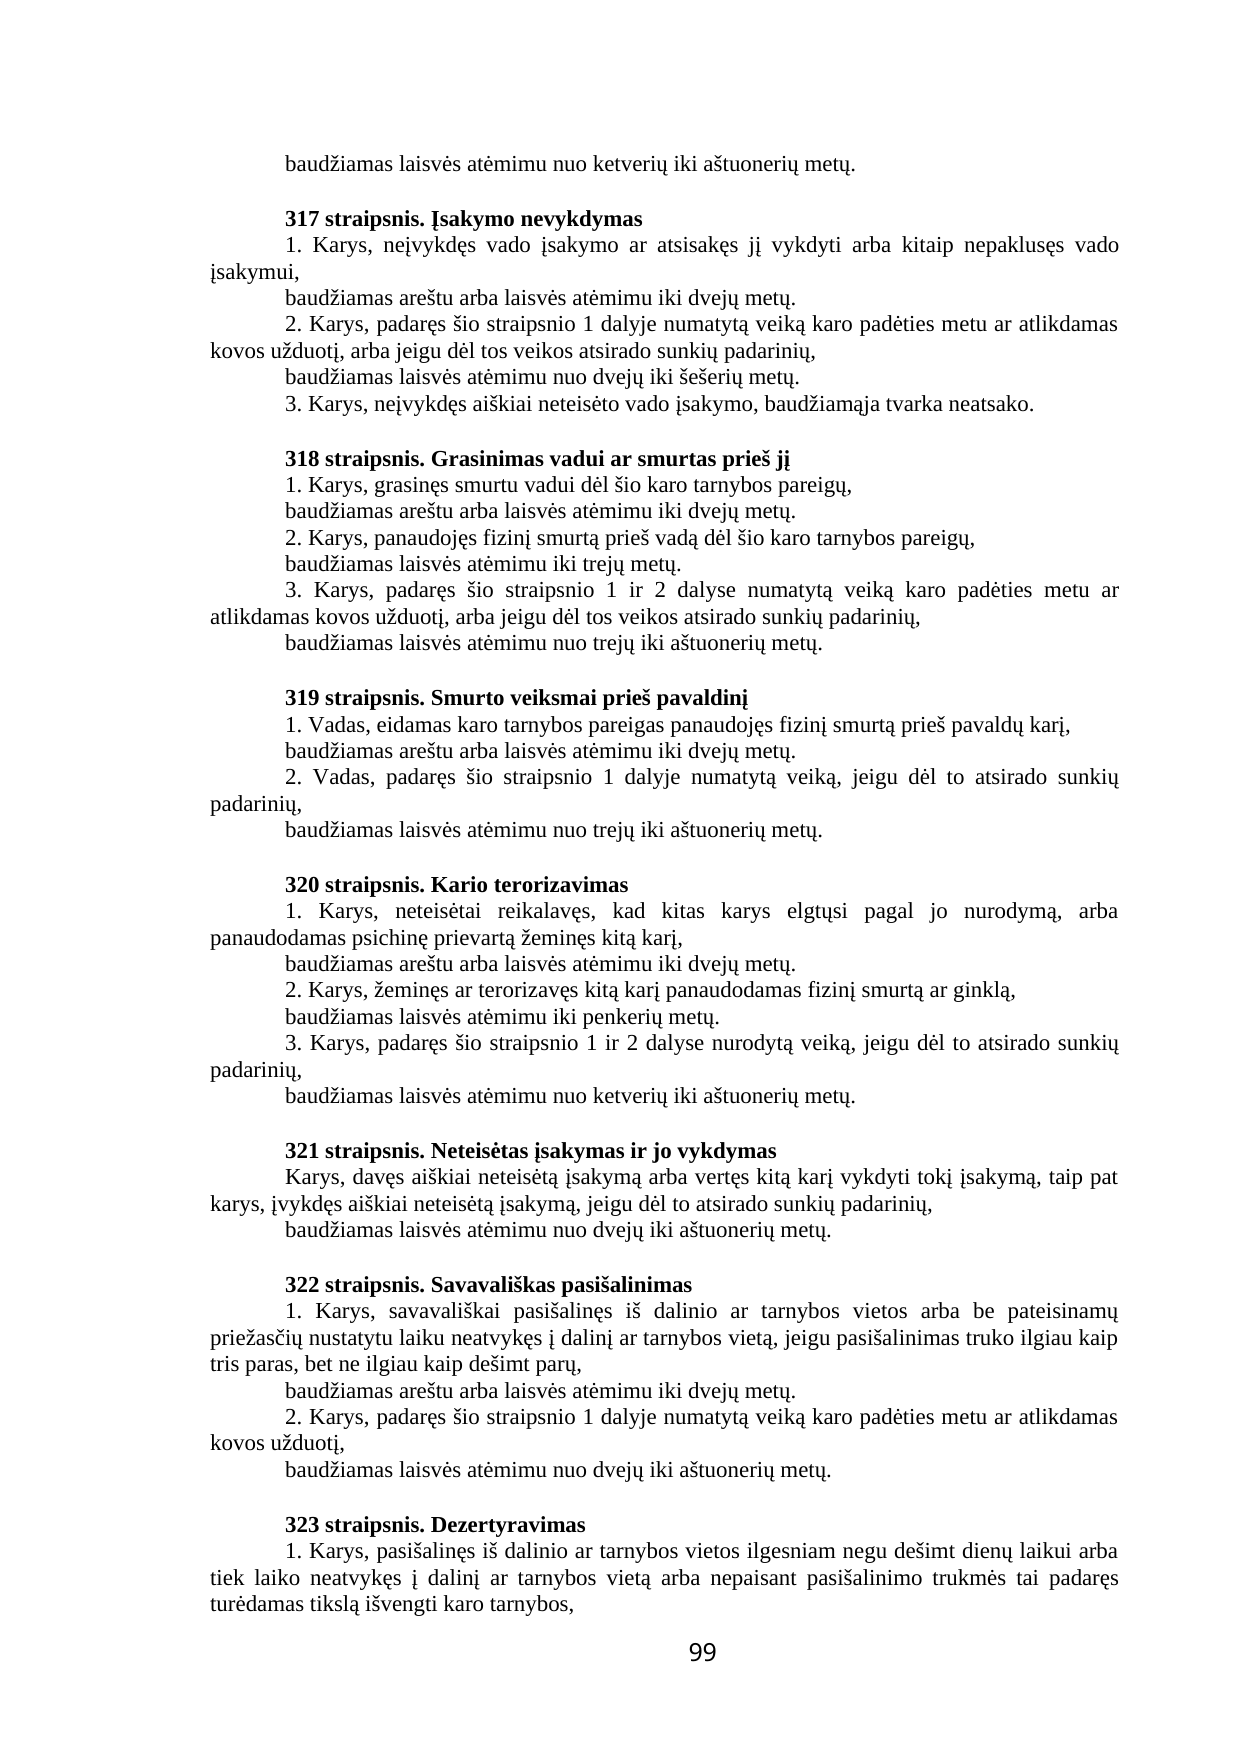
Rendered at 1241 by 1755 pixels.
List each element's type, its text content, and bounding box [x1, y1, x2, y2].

text 3. Karys, padaręs šio straipsnio 1 ir 2 dalyse nurodytą veiką, jeigu dėl to atsirado sunkių padarinių, [210, 1029, 1120, 1082]
text 1. Karys, neįvykdęs vado įsakymo ar atsisakęs jį vykdyti arba kitaip nepaklusęs vado įsakymui, [210, 231, 1120, 284]
text baudžiamas areštu arba laisvės atėmimu iki dvejų metų. [210, 497, 1120, 524]
text 317 straipsnis. Įsakymo nevykdymas [210, 205, 1120, 231]
text 319 straipsnis. Smurto veiksmai prieš pavaldinį [210, 684, 1120, 711]
text baudžiamas areštu arba laisvės atėmimu iki dvejų metų. [210, 1377, 1120, 1403]
text baudžiamas laisvės atėmimu iki penkerių metų. [210, 1003, 1120, 1029]
text 318 straipsnis. Grasinimas vadui ar smurtas prieš jį [210, 445, 1120, 471]
text 2. Karys, panaudojęs fizinį smurtą prieš vadą dėl šio karo tarnybos pareigų, [210, 524, 1120, 550]
text 1. Karys, savavališkai pasišalinęs iš dalinio ar tarnybos vietos arba be pateisinamų priežasčių nustatytu laiku neatvykęs į dalinį ar tarnybos vietą, jeigu pasišalinimas truko ilgiau kaip tris paras, bet ne ilgiau kaip dešimt parų, [210, 1298, 1120, 1377]
text 321 straipsnis. Neteisėtas įsakymas ir jo vykdymas [210, 1137, 1120, 1163]
text baudžiamas laisvės atėmimu nuo dvejų iki aštuonerių metų. [210, 1456, 1120, 1482]
text 2. Vadas, padaręs šio straipsnio 1 dalyje numatytą veiką, jeigu dėl to atsirado sunkių padarinių, [210, 763, 1120, 816]
text 3. Karys, padaręs šio straipsnio 1 ir 2 dalyse numatytą veiką karo padėties metu ar atlikdamas kovos užduotį, arba jeigu dėl tos veikos atsirado sunkių padarinių, [210, 576, 1120, 629]
text baudžiamas laisvės atėmimu nuo ketverių iki aštuonerių metų. [210, 150, 1120, 176]
text baudžiamas laisvės atėmimu nuo dvejų iki šešerių metų. [210, 363, 1120, 389]
text 2. Karys, padaręs šio straipsnio 1 dalyje numatytą veiką karo padėties metu ar atlikdamas kovos užduotį, arba jeigu dėl tos veikos atsirado sunkių padarinių, [210, 311, 1120, 363]
text 2. Karys, padaręs šio straipsnio 1 dalyje numatytą veiką karo padėties metu ar atlikdamas kovos užduotį, [210, 1403, 1120, 1456]
text 1. Karys, neteisėtai reikalavęs, kad kitas karys elgtųsi pagal jo nurodymą, arba panaudodamas psichinę prievartą žeminęs kitą karį, [210, 897, 1120, 950]
text baudžiamas areštu arba laisvės atėmimu iki dvejų metų. [210, 737, 1120, 763]
text 3. Karys, neįvykdęs aiškiai neteisėto vado įsakymo, baudžiamąja tvarka neatsako. [210, 389, 1120, 416]
text baudžiamas areštu arba laisvės atėmimu iki dvejų metų. [210, 950, 1120, 977]
text baudžiamas laisvės atėmimu nuo dvejų iki aštuonerių metų. [210, 1216, 1120, 1242]
text 323 straipsnis. Dezertyravimas [210, 1511, 1120, 1537]
text baudžiamas laisvės atėmimu iki trejų metų. [210, 550, 1120, 576]
text baudžiamas areštu arba laisvės atėmimu iki dvejų metų. [210, 284, 1120, 311]
text Karys, davęs aiškiai neteisėtą įsakymą arba vertęs kitą karį vykdyti tokį įsakymą, taip pat karys, įvykdęs aiškiai neteisėtą įsakymą, jeigu dėl to atsirado sunkių padarinių, [210, 1163, 1120, 1216]
text 320 straipsnis. Kario terorizavimas [210, 871, 1120, 897]
text baudžiamas laisvės atėmimu nuo ketverių iki aštuonerių metų. [210, 1082, 1120, 1108]
text 1. Karys, grasinęs smurtu vadui dėl šio karo tarnybos pareigų, [210, 471, 1120, 497]
text 1. Vadas, eidamas karo tarnybos pareigas panaudojęs fizinį smurtą prieš pavaldų karį, [210, 711, 1120, 737]
text baudžiamas laisvės atėmimu nuo trejų iki aštuonerių metų. [210, 629, 1120, 656]
text baudžiamas laisvės atėmimu nuo trejų iki aštuonerių metų. [210, 816, 1120, 842]
text 322 straipsnis. Savavališkas pasišalinimas [210, 1271, 1120, 1298]
text 1. Karys, pasišalinęs iš dalinio ar tarnybos vietos ilgesniam negu dešimt dienų laikui arba tiek laiko neatvykęs į dalinį ar tarnybos vietą arba nepaisant pasišalinimo trukmės tai padaręs turėdamas tikslą išvengti karo tarnybos, [210, 1537, 1120, 1616]
text 2. Karys, žeminęs ar terorizavęs kitą karį panaudodamas fizinį smurtą ar ginklą, [210, 977, 1120, 1003]
